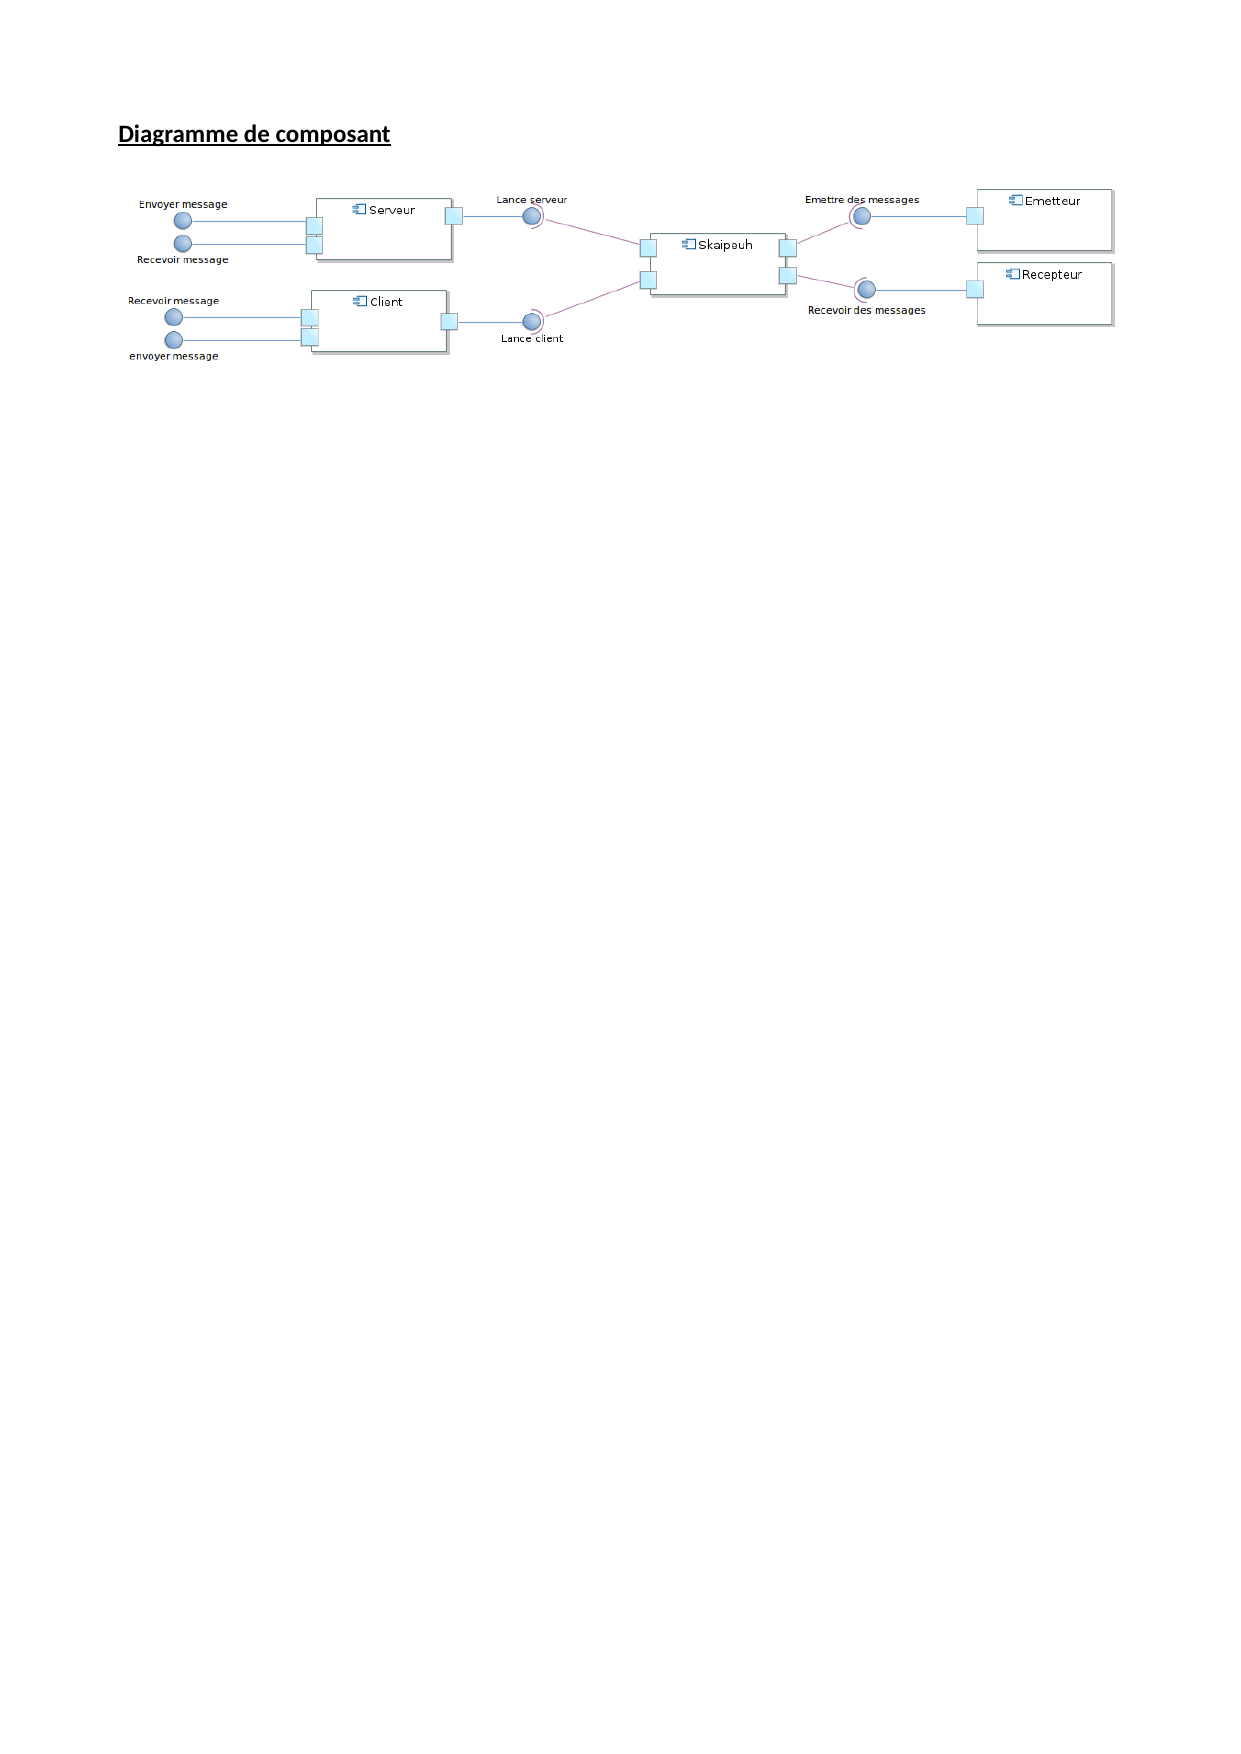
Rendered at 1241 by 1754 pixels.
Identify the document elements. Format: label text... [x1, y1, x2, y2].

text Diagramme de composant [118, 118, 1122, 149]
picture [118, 179, 1123, 371]
